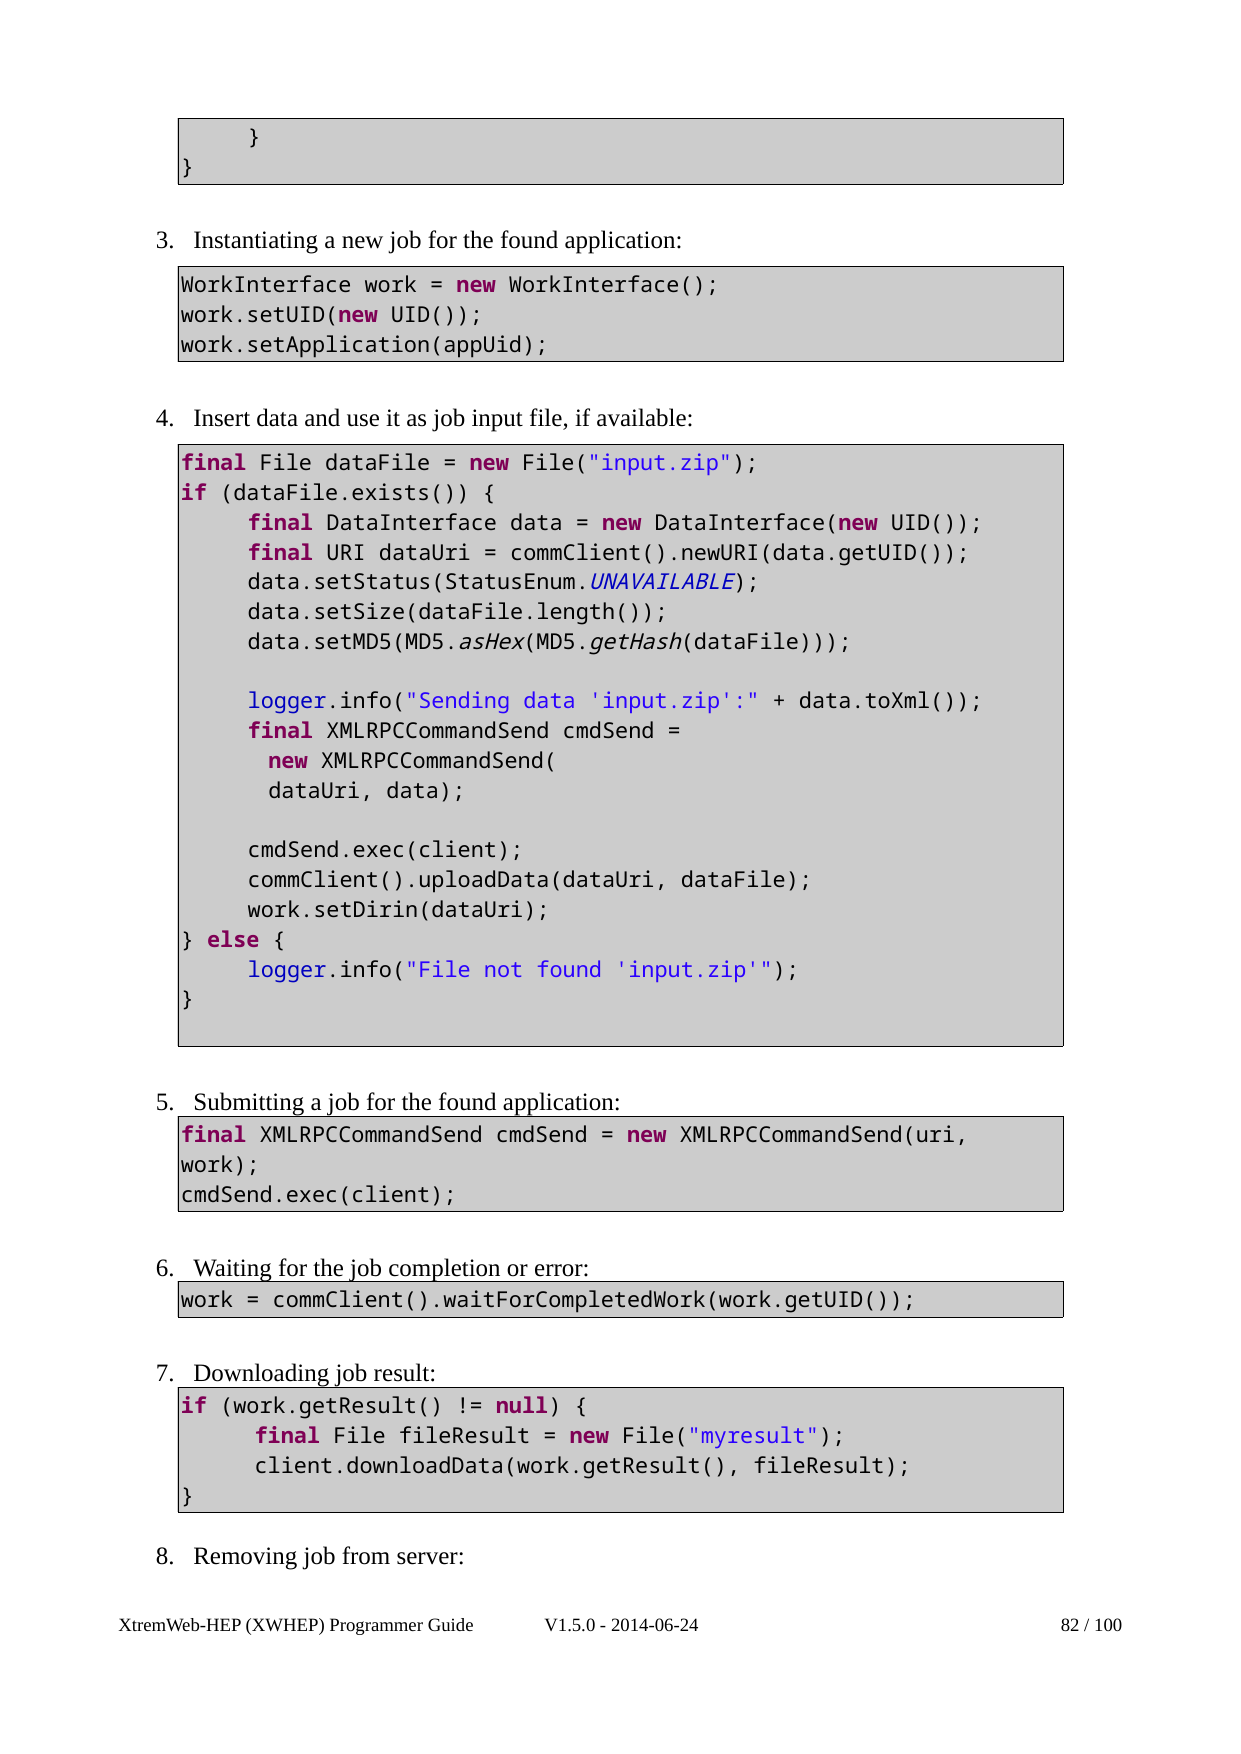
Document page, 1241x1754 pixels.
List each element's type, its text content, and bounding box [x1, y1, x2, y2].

text } [179, 980, 1063, 1010]
list Instantiating a new job for the found application: [156, 225, 1122, 254]
text dataUri, data); [179, 772, 1063, 802]
text } [179, 1477, 1063, 1512]
list Downloading job result: [156, 1358, 1122, 1387]
text logger.info("File not found 'input.zip'"); [179, 951, 1063, 980]
text final File dataFile = new File("input.zip"); [179, 445, 1063, 474]
text logger.info("Sending data 'input.zip':" + data.toXml()); [179, 682, 1063, 712]
text data.setStatus(StatusEnum.UNAVAILABLE); [179, 563, 1063, 593]
text work.setDirin(dataUri); [179, 891, 1063, 921]
text work = commClient().waitForCompletedWork(work.getUID()); [179, 1282, 1063, 1317]
text final XMLRPCCommandSend cmdSend = new XMLRPCCommandSend(uri, work); [179, 1117, 1063, 1176]
text client.downloadData(work.getResult(), fileResult); [179, 1447, 1063, 1477]
list Removing job from server: [156, 1541, 1122, 1570]
text cmdSend.exec(client); [179, 831, 1063, 861]
text } else { [179, 921, 1063, 951]
text commClient().uploadData(dataUri, dataFile); [179, 861, 1063, 891]
text final File fileResult = new File("myresult"); [179, 1417, 1063, 1447]
text } [179, 119, 1063, 148]
list Insert data and use it as job input file, if available: [156, 403, 1122, 432]
text } [179, 148, 1063, 184]
list Submitting a job for the found application: [156, 1087, 1122, 1116]
text final DataInterface data = new DataInterface(new UID()); [179, 504, 1063, 533]
text WorkInterface work = new WorkInterface(); [179, 267, 1063, 296]
text data.setMD5(MD5.asHex(MD5.getHash(dataFile))); [179, 623, 1063, 653]
text work.setApplication(appUid); [179, 326, 1063, 361]
text cmdSend.exec(client); [179, 1176, 1063, 1211]
text if (dataFile.exists()) { [179, 474, 1063, 504]
list Waiting for the job completion or error: [156, 1253, 1122, 1281]
text data.setSize(dataFile.length()); [179, 593, 1063, 623]
text final XMLRPCCommandSend cmdSend = [179, 712, 1063, 742]
text final URI dataUri = commClient().newURI(data.getUID()); [179, 533, 1063, 563]
text work.setUID(new UID()); [179, 296, 1063, 326]
text new XMLRPCCommandSend( [179, 742, 1063, 772]
text if (work.getResult() != null) { [179, 1388, 1063, 1417]
